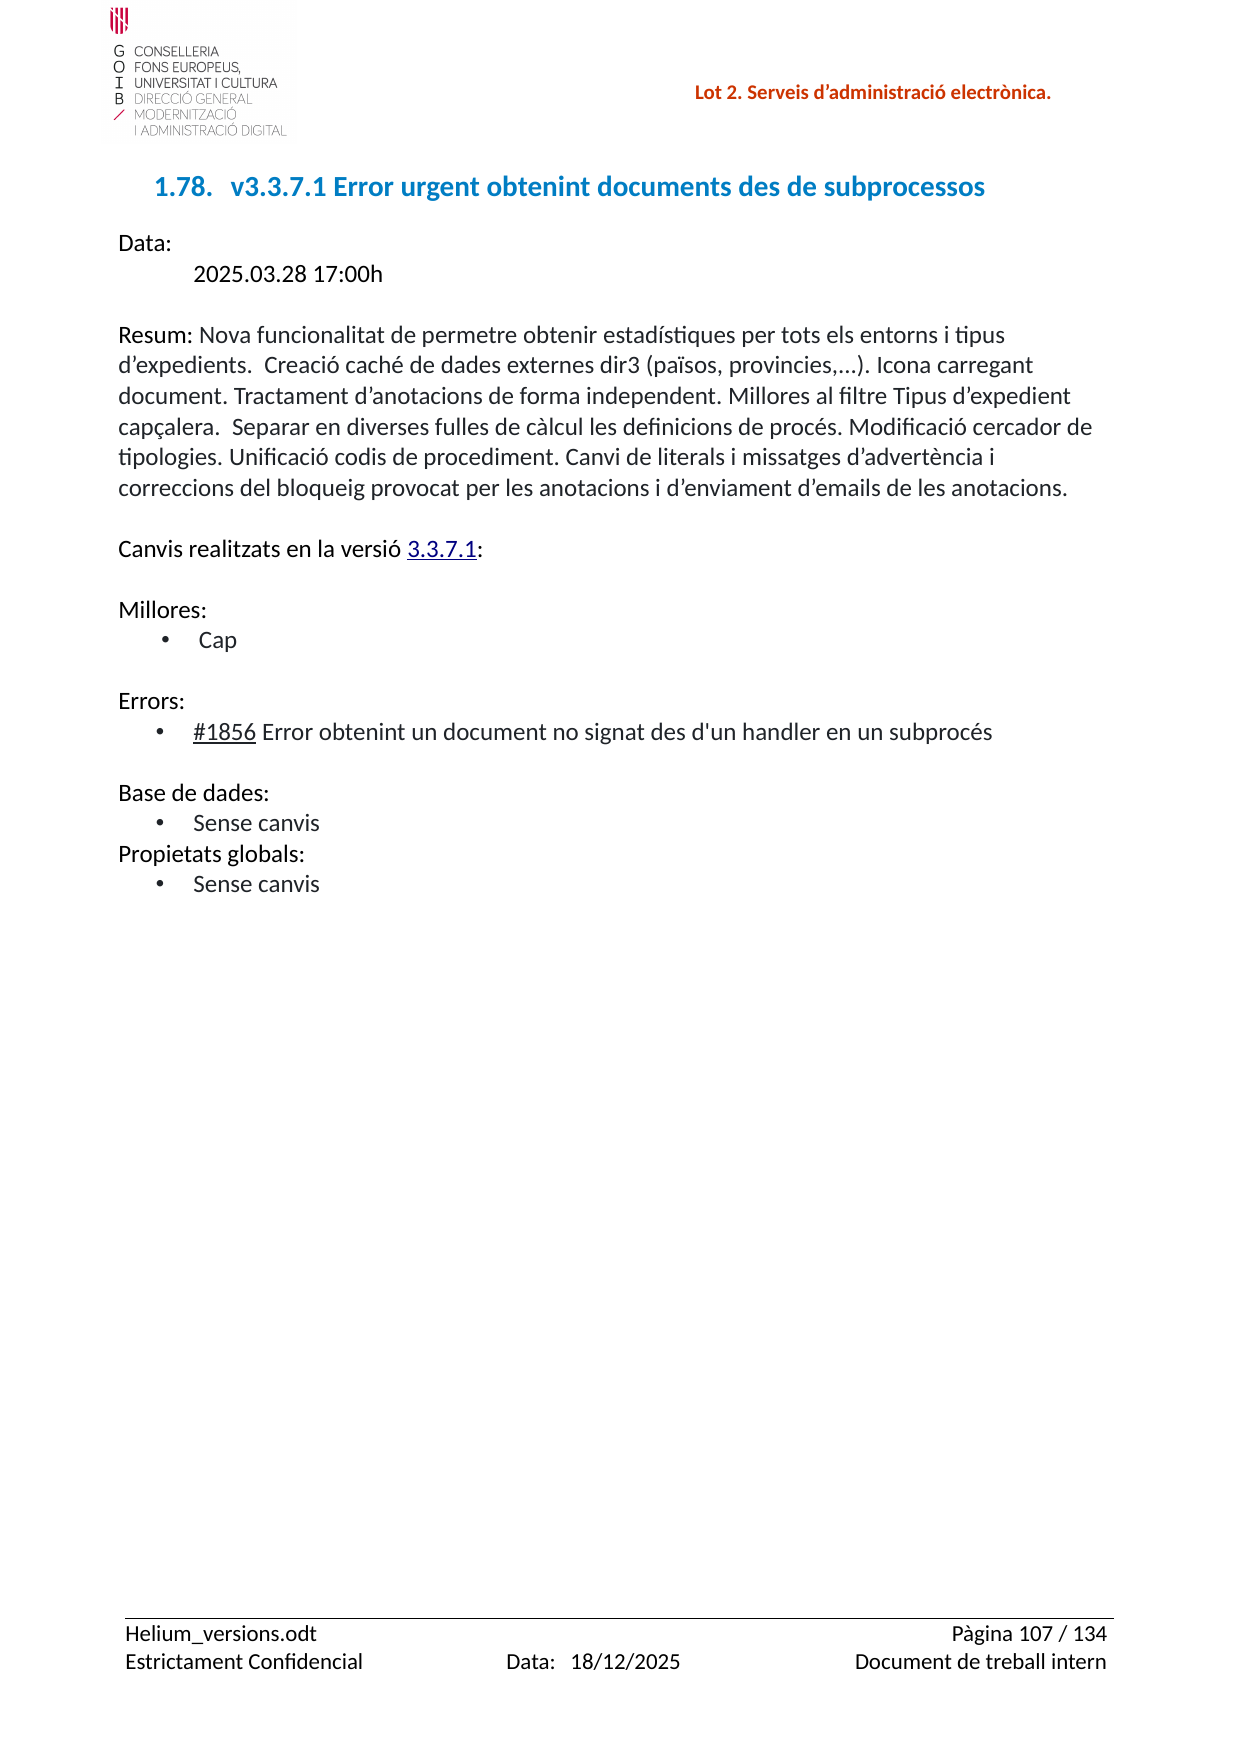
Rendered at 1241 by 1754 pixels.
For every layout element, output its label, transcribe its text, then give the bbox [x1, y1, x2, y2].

text Propietats globals: [118, 838, 1122, 868]
text Canvis realitzats en la versió 3.3.7.1: [118, 533, 1122, 563]
text Resum: Nova funcionalitat de permetre obtenir estadístiques per tots els entorns i tipus d’expedients. Creació caché de dades externes dir3 (països, provincies,...). Icona carregant document. Tractament d’anotacions de forma independent. Millores al filtre Tipus d’expedient capçalera. Separar en diverses fulles de càlcul les definicions de procés. Modificació cercador de tipologies. Unificació codis de procediment. Canvi de literals i missatges d’advertència i correccions del bloqueig provocat per les anotacions i d’enviament d’emails de les anotacions. [118, 319, 1122, 502]
list Cap [161, 624, 1122, 655]
picture [100, 0, 297, 144]
list Sense canvis [156, 868, 1122, 899]
text 2025.03.28 17:00h [118, 258, 1122, 289]
text Millores: [118, 594, 1122, 624]
text Base de dades: [118, 777, 1122, 807]
text Data: [118, 228, 1122, 258]
list Sense canvis [156, 807, 1122, 838]
subtitle v3.3.7.1 Error urgent obtenint documents des de subprocessos [153, 168, 1122, 204]
list #1856 Error obtenint un document no signat des d'un handler en un subprocés [156, 716, 1122, 746]
text Errors: [118, 685, 1122, 716]
